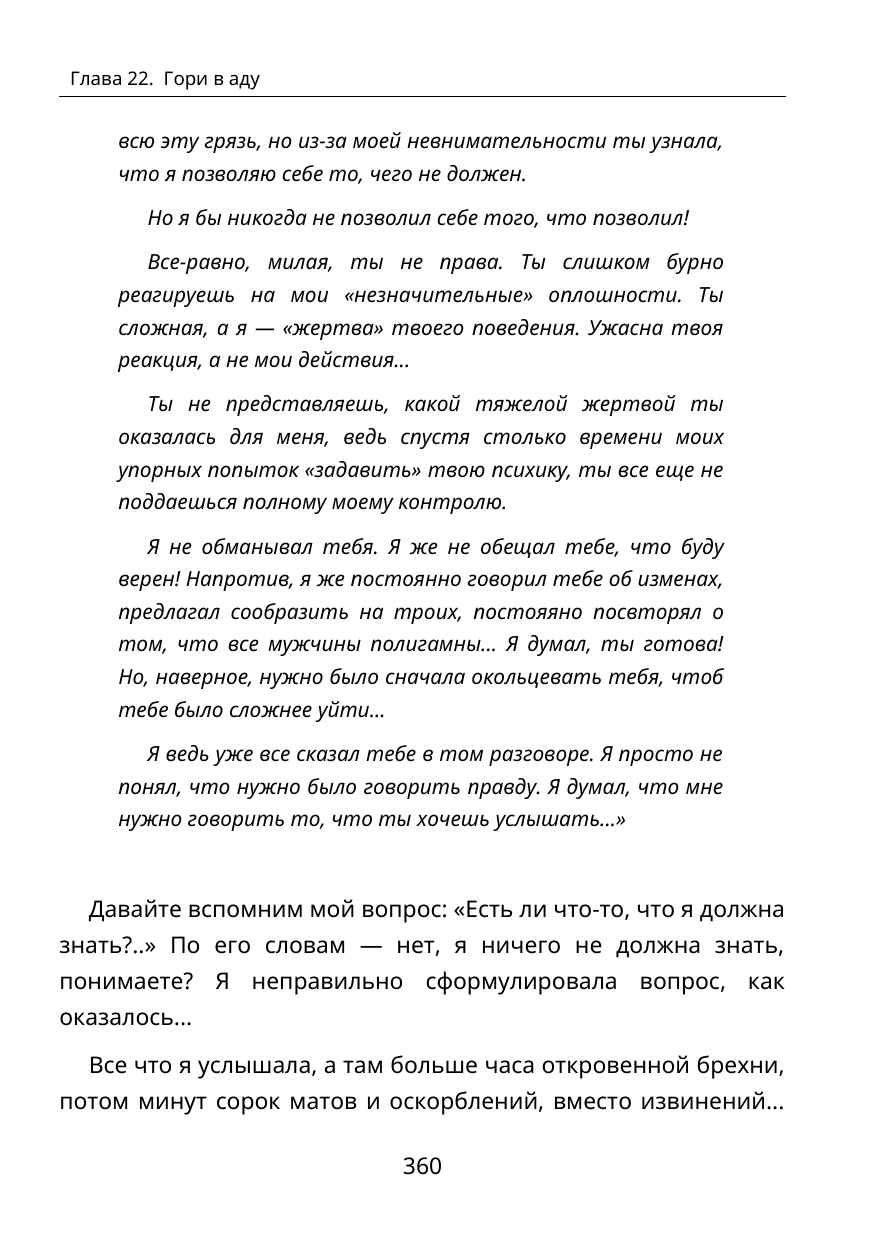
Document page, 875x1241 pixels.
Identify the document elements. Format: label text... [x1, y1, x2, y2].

text Все что я услышала, а там больше часа откровенной брехни, потом минут сорок матов и оскорблений, вместо извинений... [59, 1049, 786, 1116]
text Я не обманывал тебя. Я же не обещал тебе, что буду верен! Напротив, я же постоянно говорил тебе об изменах, предлагал сообразить на троих, постояяно посвторял о том, что все мужчины полигамны... Я думал, ты готова! Но, наверное, нужно было сначала окольцевать тебя, чтоб тебе было сложнее уйти... [118, 532, 727, 723]
text Все-равно, милая, ты не права. Ты слишком бурно реагируешь на мои «незначительные» оплошности. Ты сложная, а я — «жертва» твоего поведения. Ужасна твоя реакция, а не мои действия... [118, 247, 727, 374]
text Я ведь уже все сказал тебе в том разговоре. Я просто не понял, что нужно было говорить правду. Я думал, что мне нужно говорить то, что ты хочешь услышать...» [118, 739, 727, 833]
text Но я бы никогда не позволил себе того, что позволил! [118, 203, 727, 231]
text Давайте вспомним мой вопрос: «Есть ли что-то, что я должна знать?..» По его словам — нет, я ничего не должна знать, понимаете? Я неправильно сформулировала вопрос, как оказалось... [59, 893, 786, 1032]
text Ты не представляешь, какой тяжелой жертвой ты оказалась для меня, ведь спустя столько времени моих упорных попыток «задавить» твою психику, ты все еще не поддаешься полному моему контролю. [118, 389, 727, 516]
text всю эту грязь, но из-за моей невнимательности ты узнала, что я позволяю себе то, чего не должен. [118, 126, 727, 187]
